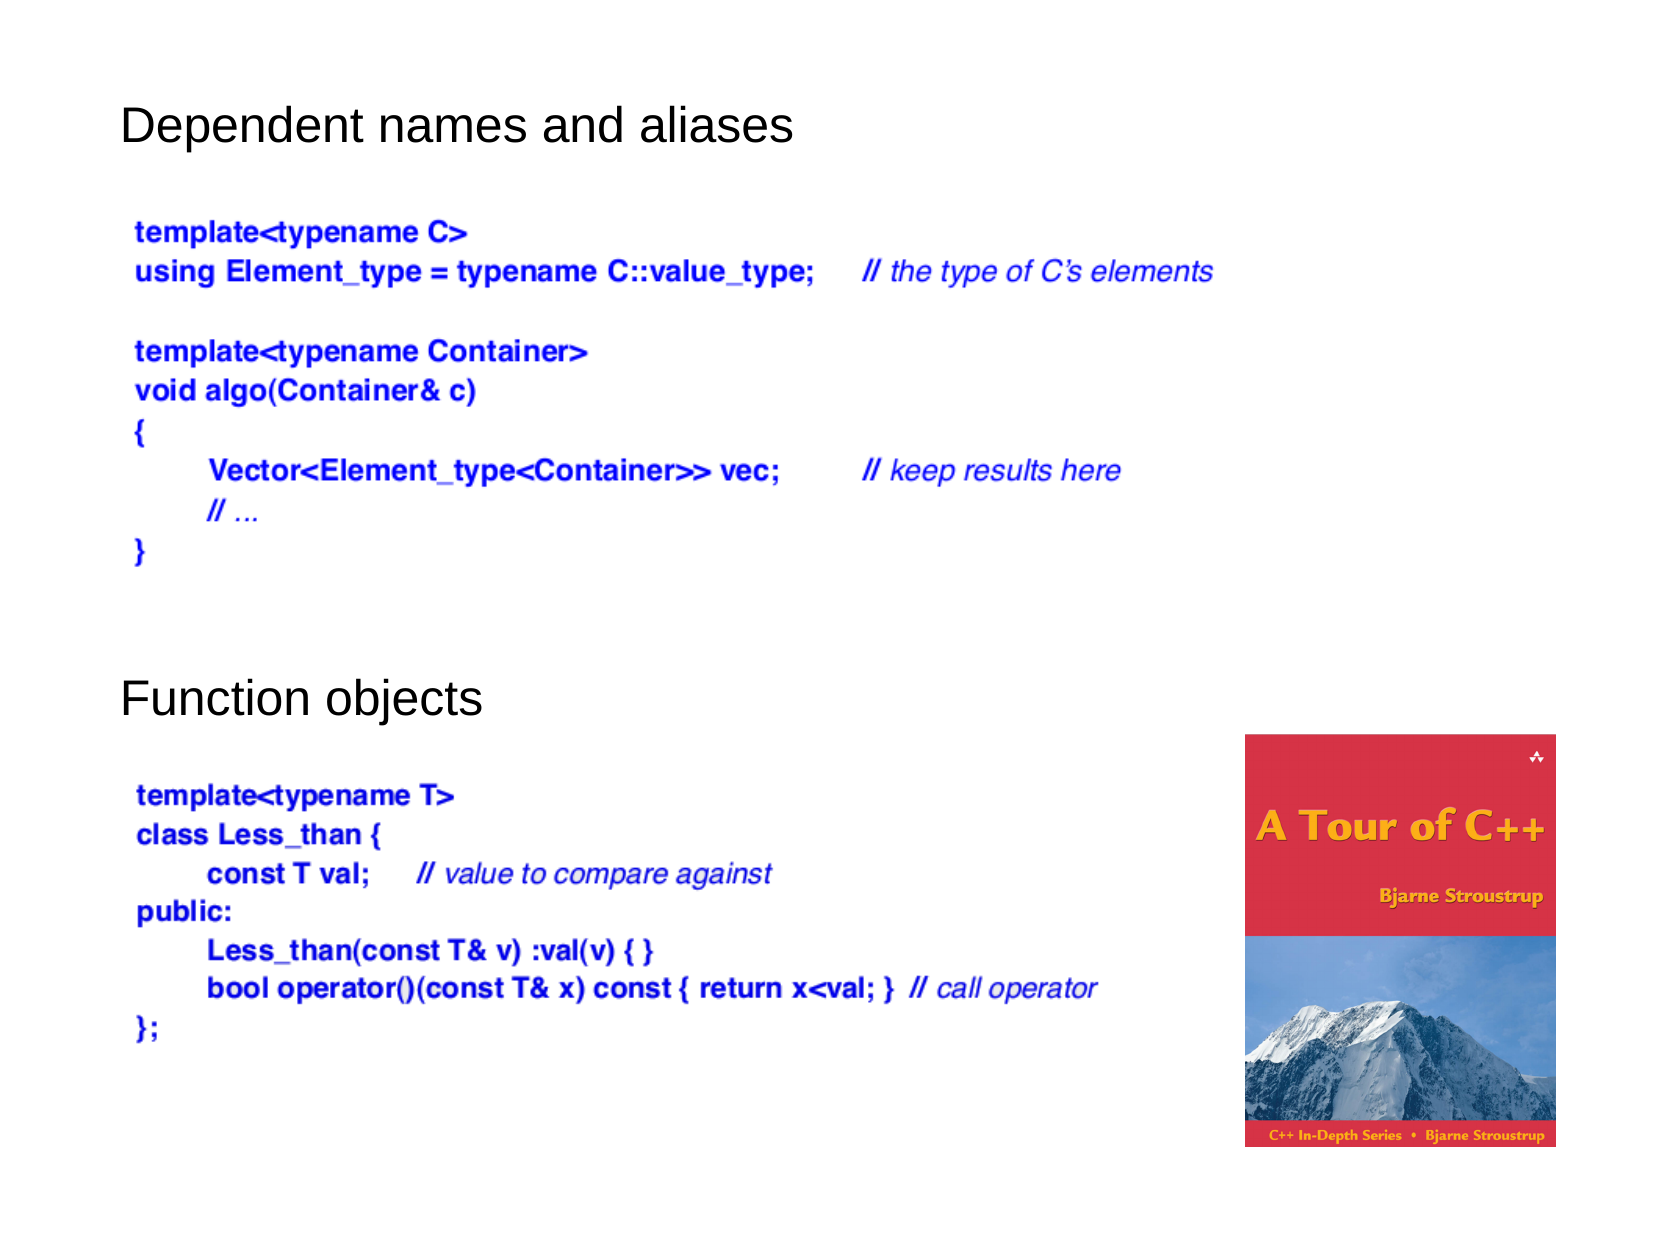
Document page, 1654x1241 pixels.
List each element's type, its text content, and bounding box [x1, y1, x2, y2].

picture [1245, 734, 1556, 1147]
picture [110, 763, 1111, 1056]
text_box Dependent names and aliases [105, 90, 810, 161]
text_box Function objects [105, 662, 741, 734]
picture [102, 200, 1252, 614]
